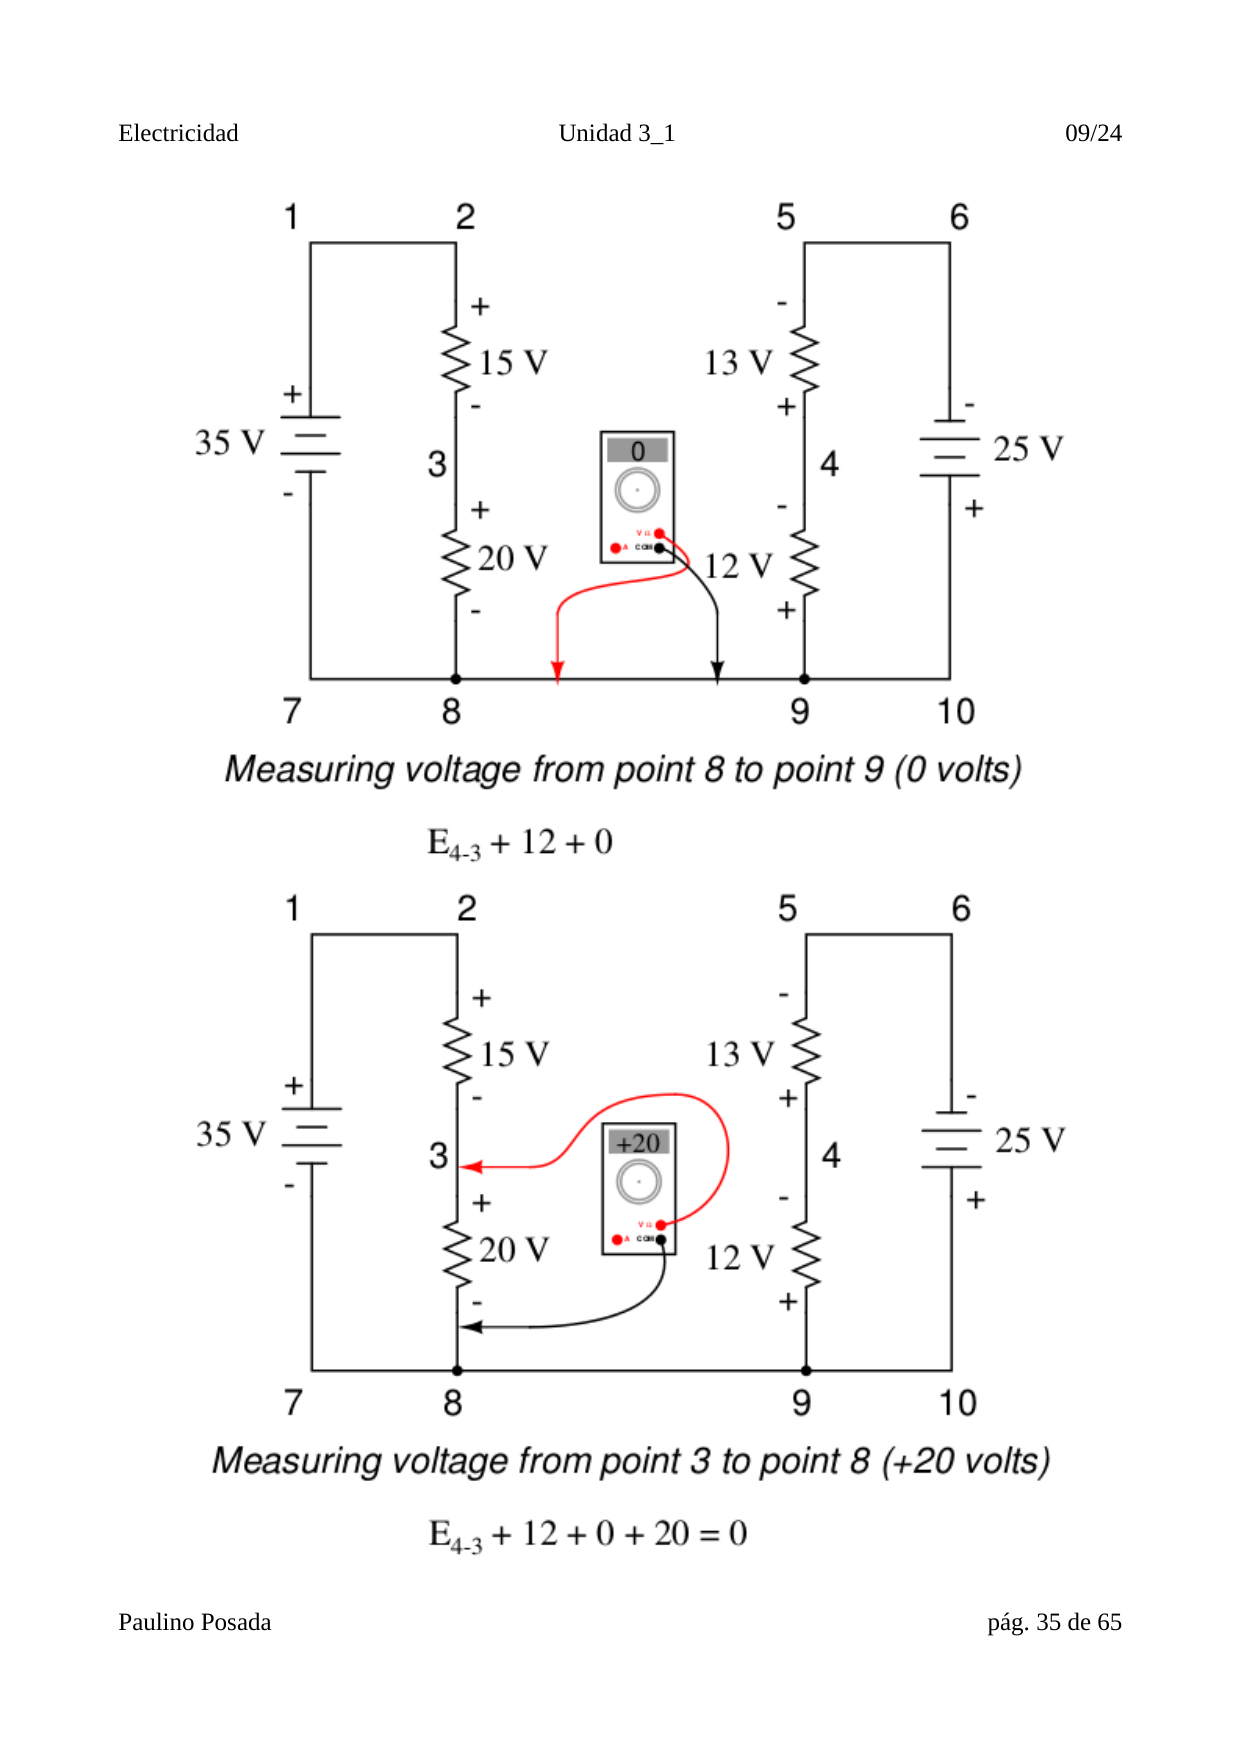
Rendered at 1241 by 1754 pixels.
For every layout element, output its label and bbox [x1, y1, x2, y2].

picture [146, 176, 1094, 1567]
